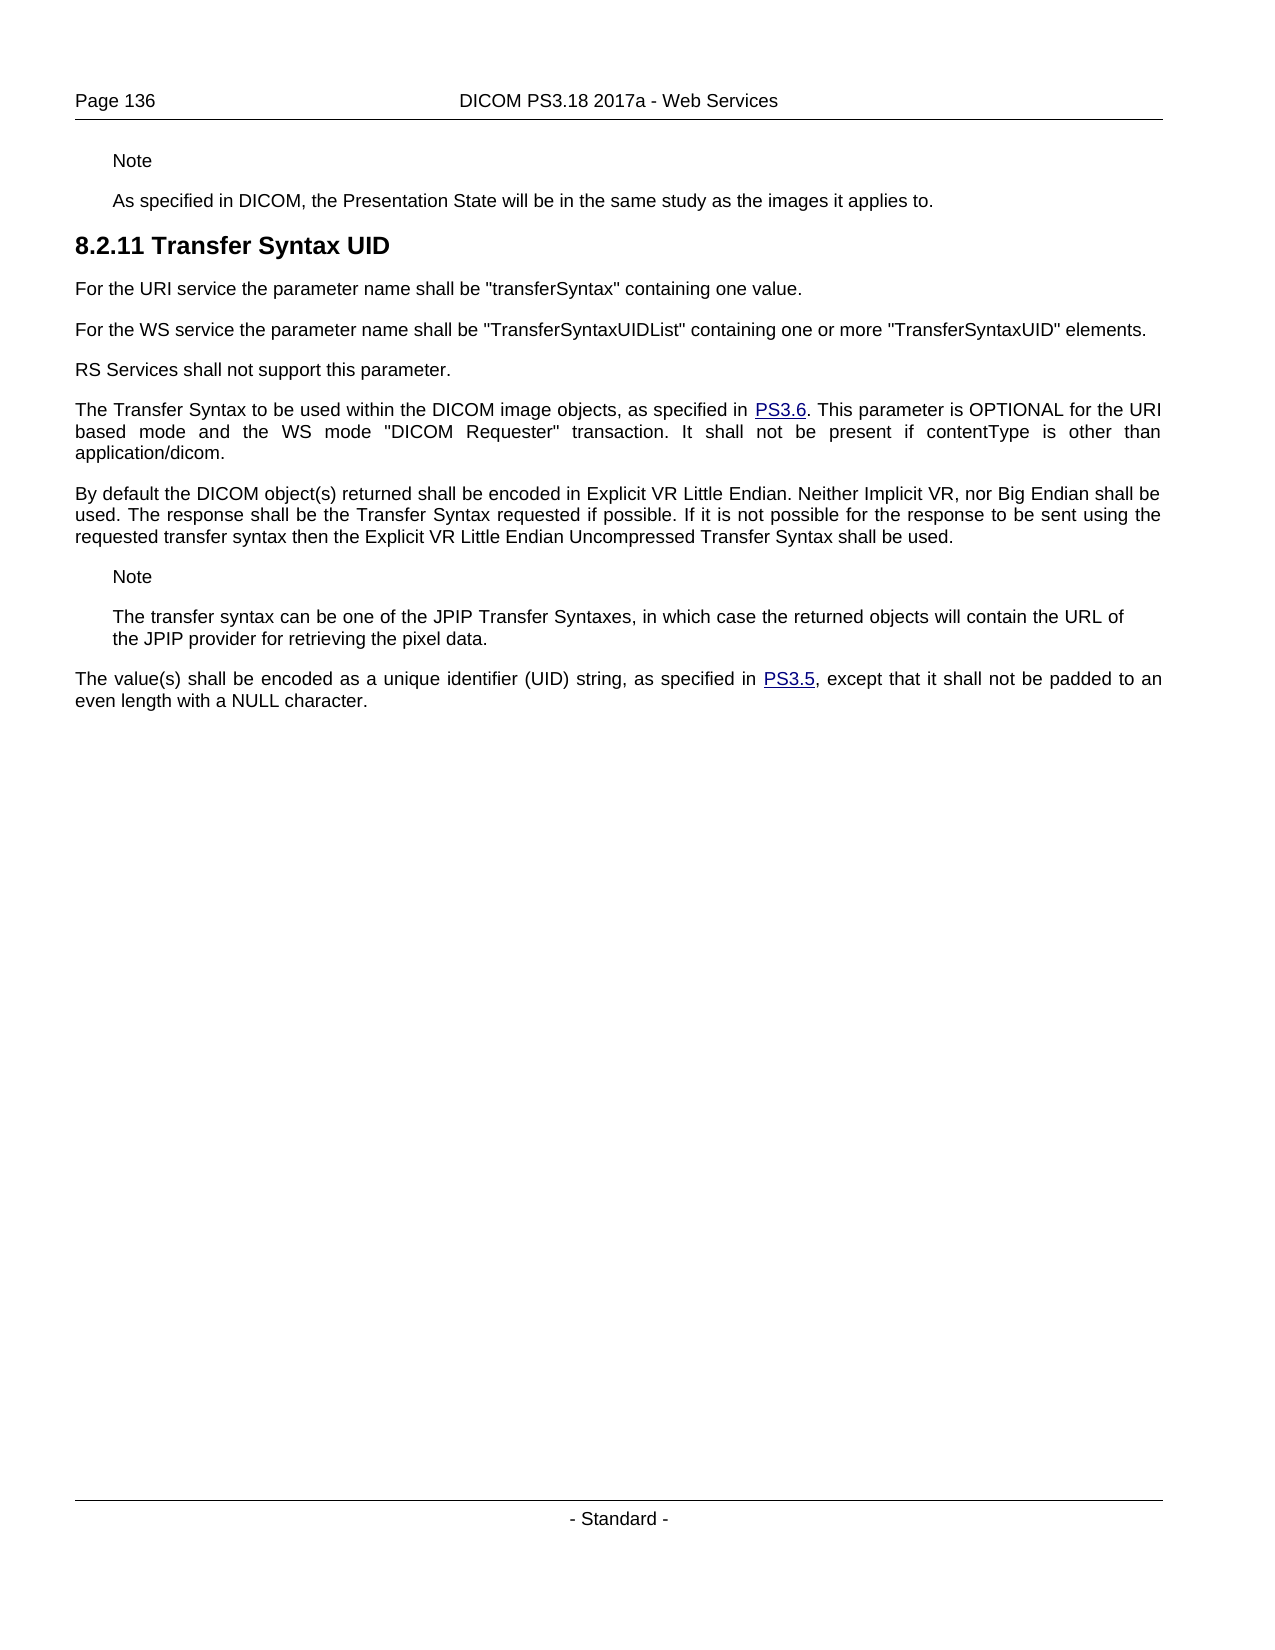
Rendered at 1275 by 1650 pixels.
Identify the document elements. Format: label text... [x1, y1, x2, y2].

text For the WS service the parameter name shall be "TransferSyntaxUIDList" containing one or more "TransferSyntaxUID" elements. [75, 318, 1162, 340]
text Note [112, 566, 1125, 587]
text Note [112, 150, 1125, 172]
text As specified in DICOM, the Presentation State will be in the same study as the images it applies to. [112, 190, 1125, 212]
text For the URI service the parameter name shall be "transferSyntax" containing one value. [75, 278, 1162, 300]
text The value(s) shall be encoded as a unique identifier (UID) string, as specified in PS3.5, except that it shall not be padded to an even length with a NULL character. [75, 668, 1162, 711]
text The Transfer Syntax to be used within the DICOM image objects, as specified in PS3.6. This parameter is OPTIONAL for the URI based mode and the WS mode "DICOM Requester" transaction. It shall not be present if contentType is other than application/dicom. [75, 399, 1162, 464]
text RS Services shall not support this parameter. [75, 359, 1162, 380]
text By default the DICOM object(s) returned shall be encoded in Explicit VR Little Endian. Neither Implicit VR, nor Big Endian shall be used. The response shall be the Transfer Syntax requested if possible. If it is not possible for the response to be sent using the requested transfer syntax then the Explicit VR Little Endian Uncompressed Transfer Syntax shall be used. [75, 482, 1162, 547]
text The transfer syntax can be one of the JPIP Transfer Syntaxes, in which case the returned objects will contain the URL of the JPIP provider for retrieving the pixel data. [112, 606, 1125, 649]
text 8.2.11 Transfer Syntax UID [75, 231, 1162, 259]
